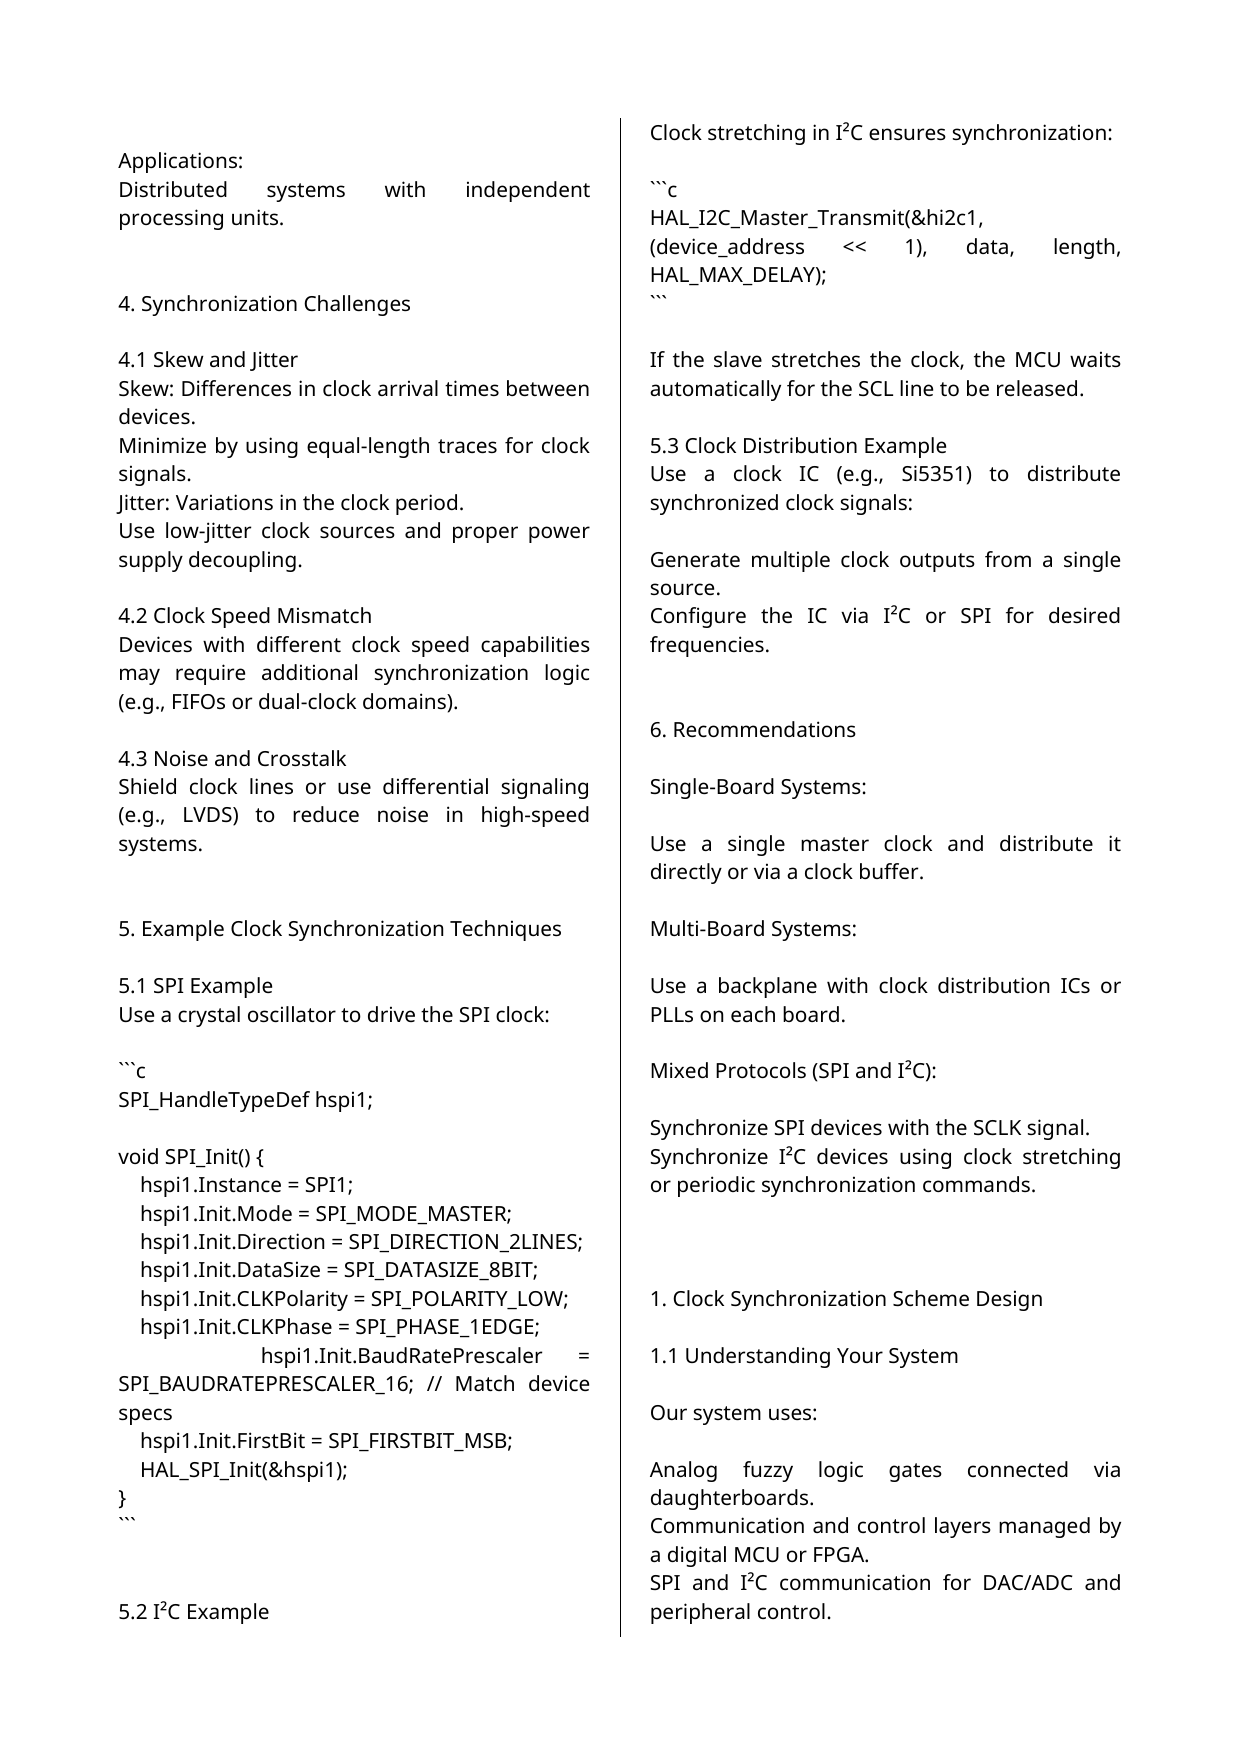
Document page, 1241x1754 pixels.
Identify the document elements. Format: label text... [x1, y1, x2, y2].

text Jitter: Variations in the clock period. [118, 488, 591, 516]
text 1. Clock Synchronization Scheme Design [649, 1284, 1122, 1312]
text void SPI_Init() { [118, 1142, 591, 1170]
text 5. Example Clock Synchronization Techniques [118, 914, 591, 943]
text hspi1.Init.CLKPolarity = SPI_POLARITY_LOW; [118, 1284, 591, 1312]
text HAL_I2C_Master_Transmit(&hi2c1, (device_address << 1), data, length, HAL_MAX_DELAY); [649, 203, 1122, 289]
text 5.2 I²C Example [118, 1597, 591, 1625]
text Synchronize I²C devices using clock stretching or periodic synchronization commands. [649, 1142, 1122, 1199]
text Clock stretching in I²C ensures synchronization: [649, 118, 1122, 147]
text } [118, 1483, 591, 1512]
text 4.1 Skew and Jitter [118, 346, 591, 374]
text If the slave stretches the clock, the MCU waits automatically for the SCL line to be released. [649, 346, 1122, 402]
text 4. Synchronization Challenges [118, 289, 591, 317]
text Generate multiple clock outputs from a single source. [649, 545, 1122, 602]
text hspi1.Init.CLKPhase = SPI_PHASE_1EDGE; [118, 1312, 591, 1341]
text Our system uses: [649, 1398, 1122, 1426]
text hspi1.Init.DataSize = SPI_DATASIZE_8BIT; [118, 1256, 591, 1284]
text hspi1.Init.Mode = SPI_MODE_MASTER; [118, 1199, 591, 1227]
text 6. Recommendations [649, 715, 1122, 744]
text Use a crystal oscillator to drive the SPI clock: [118, 1000, 591, 1028]
text Analog fuzzy logic gates connected via daughterboards. [649, 1455, 1122, 1512]
text HAL_SPI_Init(&hspi1); [118, 1455, 591, 1483]
text Single-Board Systems: [649, 772, 1122, 801]
text Multi-Board Systems: [649, 914, 1122, 943]
text Synchronize SPI devices with the SCLK signal. [649, 1113, 1122, 1142]
text ``` [118, 1512, 591, 1540]
text 1.1 Understanding Your System [649, 1341, 1122, 1369]
text Skew: Differences in clock arrival times between devices. [118, 374, 591, 431]
text SPI and I²C communication for DAC/ADC and peripheral control. [649, 1568, 1122, 1625]
text 4.2 Clock Speed Mismatch [118, 602, 591, 630]
text 5.1 SPI Example [118, 971, 591, 1000]
text ``` [649, 289, 1122, 317]
text SPI_HandleTypeDef hspi1; [118, 1085, 591, 1113]
text Use a backplane with clock distribution ICs or PLLs on each board. [649, 971, 1122, 1028]
text ```c [649, 175, 1122, 203]
text Shield clock lines or use differential signaling (e.g., LVDS) to reduce noise in high-speed systems. [118, 772, 591, 857]
text 4.3 Noise and Crosstalk [118, 744, 591, 772]
text hspi1.Init.BaudRatePrescaler = SPI_BAUDRATEPRESCALER_16; // Match device specs [118, 1341, 591, 1426]
text Use low-jitter clock sources and proper power supply decoupling. [118, 516, 591, 573]
text 5.3 Clock Distribution Example [649, 431, 1122, 459]
text Devices with different clock speed capabilities may require additional synchronization logic (e.g., FIFOs or dual-clock domains). [118, 630, 591, 715]
text Applications: [118, 147, 591, 175]
text Distributed systems with independent processing units. [118, 175, 591, 232]
text hspi1.Init.FirstBit = SPI_FIRSTBIT_MSB; [118, 1426, 591, 1455]
text Minimize by using equal-length traces for clock signals. [118, 431, 591, 488]
text Configure the IC via I²C or SPI for desired frequencies. [649, 602, 1122, 658]
text Use a single master clock and distribute it directly or via a clock buffer. [649, 829, 1122, 886]
text Communication and control layers managed by a digital MCU or FPGA. [649, 1512, 1122, 1568]
text Mixed Protocols (SPI and I²C): [649, 1057, 1122, 1085]
text Use a clock IC (e.g., Si5351) to distribute synchronized clock signals: [649, 459, 1122, 516]
text hspi1.Instance = SPI1; [118, 1170, 591, 1199]
text ```c [118, 1057, 591, 1085]
text hspi1.Init.Direction = SPI_DIRECTION_2LINES; [118, 1227, 591, 1256]
